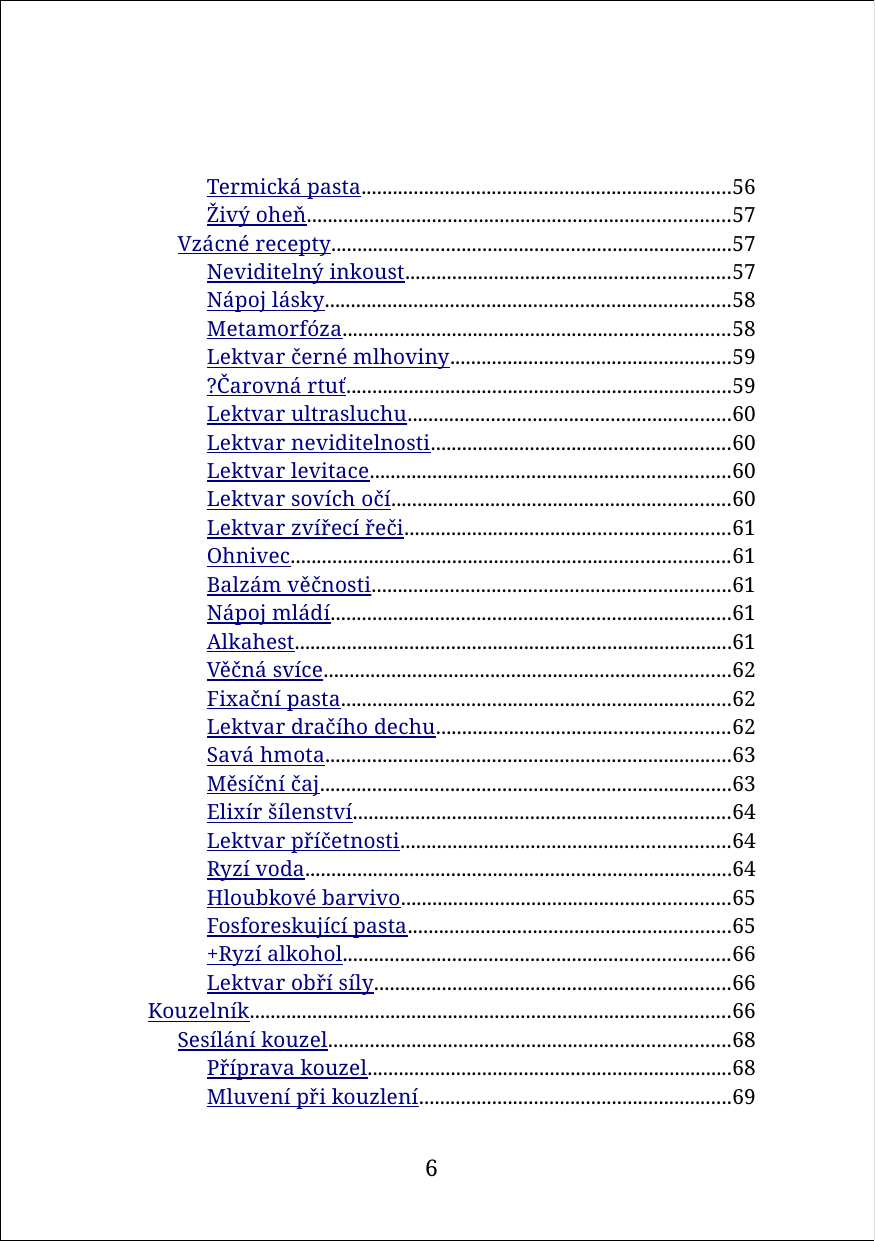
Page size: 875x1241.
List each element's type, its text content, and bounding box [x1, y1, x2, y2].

text Lektvar levitace 60 [207, 456, 756, 484]
text Fosforeskující pasta 65 [207, 911, 756, 939]
text Metamorfóza 58 [207, 314, 756, 342]
text Lektvar zvířecí řeči 61 [207, 513, 756, 541]
text Příprava kouzel 68 [207, 1053, 756, 1082]
text Lektvar dračího dechu 62 [207, 712, 756, 741]
text Elixír šílenství 64 [207, 797, 756, 826]
text Neviditelný inkoust 57 [207, 257, 756, 286]
text Věčná svíce 62 [207, 655, 756, 684]
text Balzám věčnosti 61 [207, 570, 756, 598]
text Lektvar neviditelnosti 60 [207, 428, 756, 456]
text Alkahest 61 [207, 627, 756, 655]
text Hloubkové barvivo 65 [207, 883, 756, 911]
text Sesílání kouzel 68 [177, 1025, 756, 1053]
text Ohnivec 61 [207, 541, 756, 570]
text Mluvení při kouzlení 69 [207, 1082, 756, 1110]
text Lektvar příčetnosti 64 [207, 826, 756, 854]
text Vzácné recepty 57 [177, 229, 756, 257]
text Fixační pasta 62 [207, 684, 756, 712]
text Lektvar ultrasluchu 60 [207, 399, 756, 428]
text Lektvar černé mlhoviny 59 [207, 342, 756, 371]
text Nápoj lásky 58 [207, 286, 756, 314]
text Nápoj mládí 61 [207, 598, 756, 627]
text Měsíční čaj 63 [207, 769, 756, 797]
text Termická pasta 56 [207, 172, 756, 200]
text Lektvar obří síly 66 [207, 968, 756, 996]
text Živý oheň 57 [207, 200, 756, 229]
text +Ryzí alkohol 66 [207, 939, 756, 968]
text ?Čarovná rtuť 59 [207, 371, 756, 399]
text Lektvar sovích očí 60 [207, 484, 756, 513]
text Kouzelník 66 [148, 996, 756, 1025]
text Ryzí voda 64 [207, 854, 756, 883]
text Savá hmota 63 [207, 741, 756, 769]
